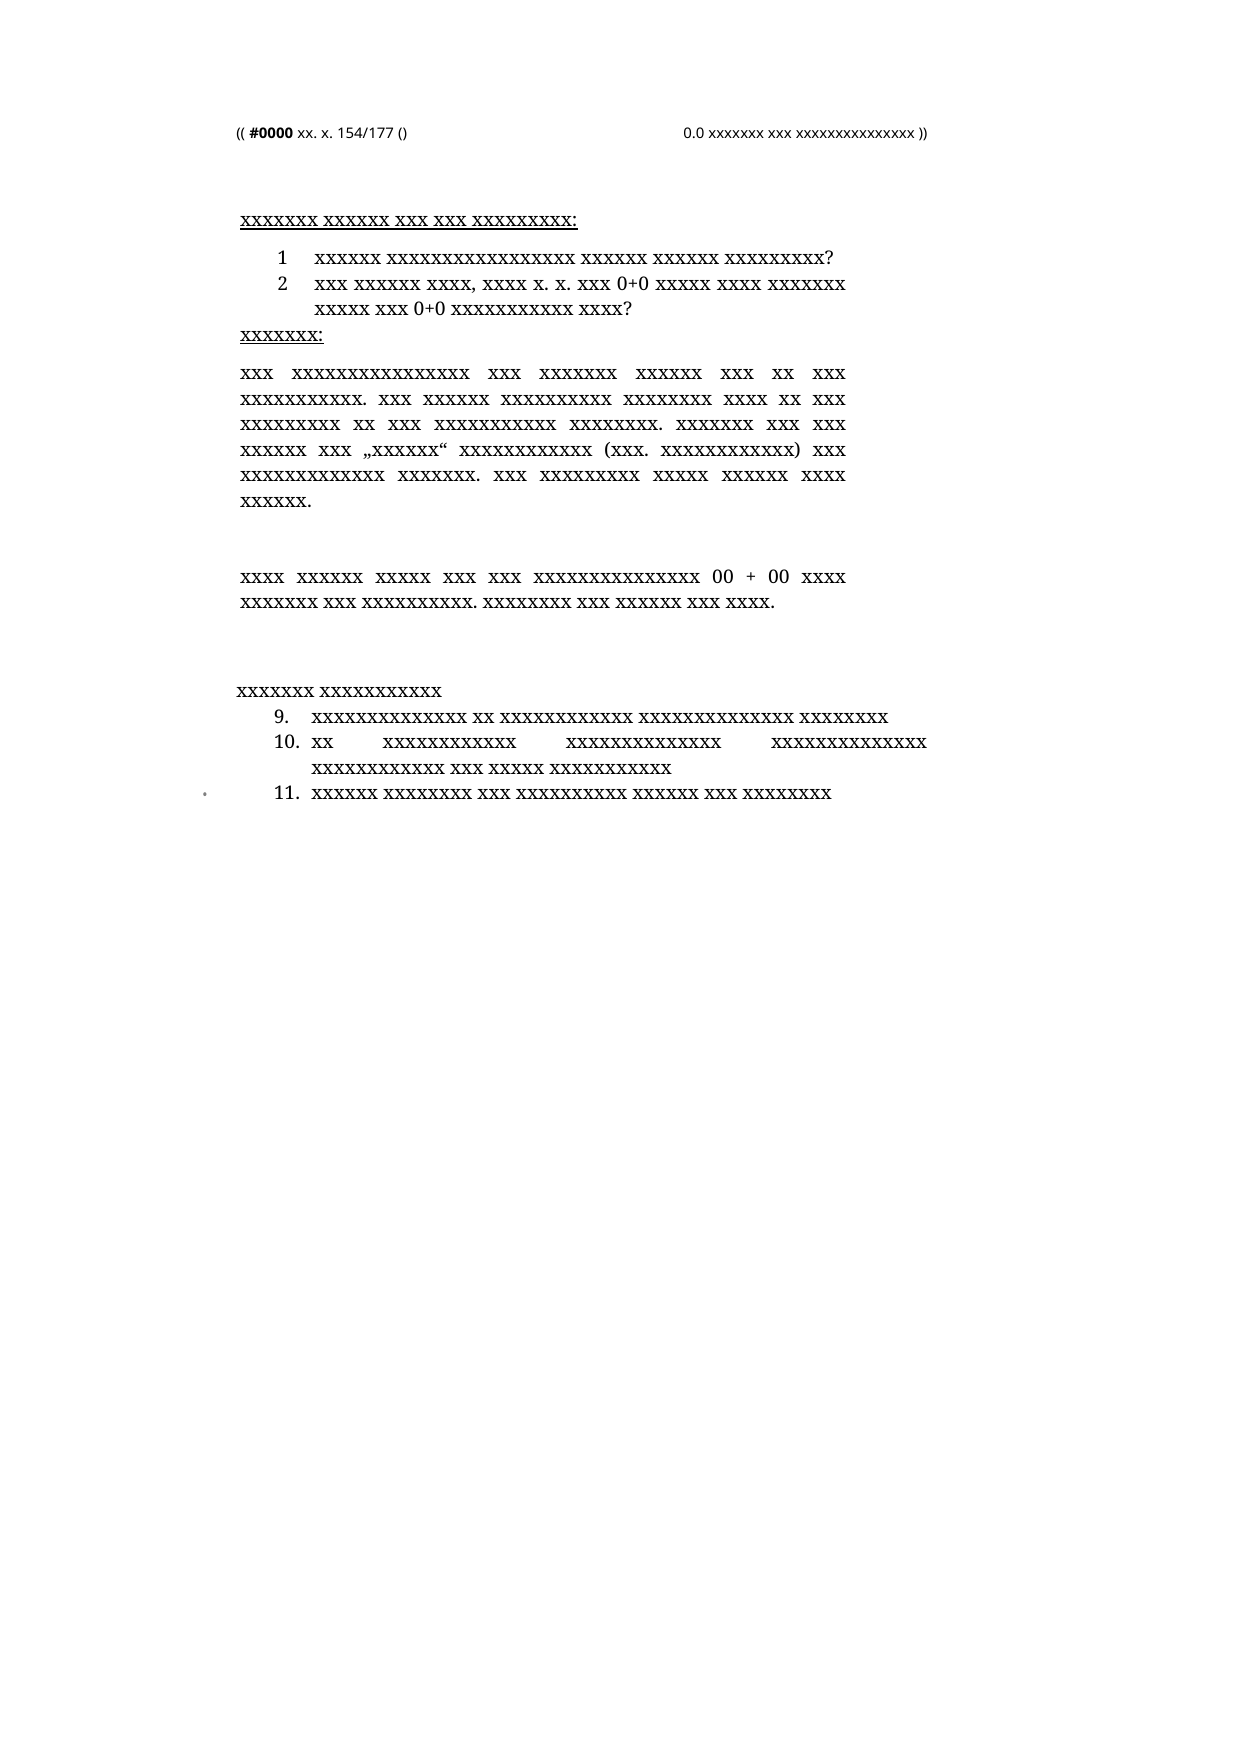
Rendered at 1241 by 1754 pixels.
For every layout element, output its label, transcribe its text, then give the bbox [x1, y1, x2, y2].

table_header [858, 207, 1226, 652]
text xxxxxxx xxxxxxxxxxx [236, 677, 927, 703]
table_cell [858, 652, 1226, 677]
list xxxxxx xxxxxxxx xxx xxxxxxxxxx xxxxxx xxx xxxxxxxx [274, 779, 927, 805]
list xx xxxxxxxxxxxx xxxxxxxxxxxxxx xxxxxxxxxxxxxx xxxxxxxxxxxx xxx xxxxx xxxxxxxxxxx [274, 728, 927, 779]
table_cell [225, 652, 858, 677]
table_header xxxxxxx xxxxxx xxx xxx xxxxxxxxx: xxxxxx xxxxxxxxxxxxxxxxx xxxxxx xxxxxx xxxxxxxxx? xxx xxxxxx xxxx, xxxx x. x. xxx 0+0 xxxxx xxxx xxxxxxx xxxxx xxx 0+0 xxxxxxxxxxx xxxx? xxxxxxx: xxx xxxxxxxxxxxxxxxx xxx xxxxxxx xxxxxx xxx xx xxx xxxxxxxxxxx. xxx xxxxxx xxxxxxxxxx xxxxxxxx xxxx xx xxx xxxxxxxxx xx xxx xxxxxxxxxxx xxxxxxxx. xxxxxxx xxx xxx xxxxxx xxx „xxxxxx“ xxxxxxxxxxxx (xxx. xxxxxxxxxxxx) xxx xxxxxxxxxxxxx xxxxxxx. xxx xxxxxxxxx xxxxx xxxxxx xxxx xxxxxx. xxxx xxxxxx xxxxx xxx xxx xxxxxxxxxxxxxxx 00 + 00 xxxx xxxxxxx xxx xxxxxxxxxx. xxxxxxxx xxx xxxxxx xxx xxxx. [225, 207, 858, 652]
list xxxxxxxxxxxxxx xx xxxxxxxxxxxx xxxxxxxxxxxxxx xxxxxxxx [274, 703, 927, 728]
